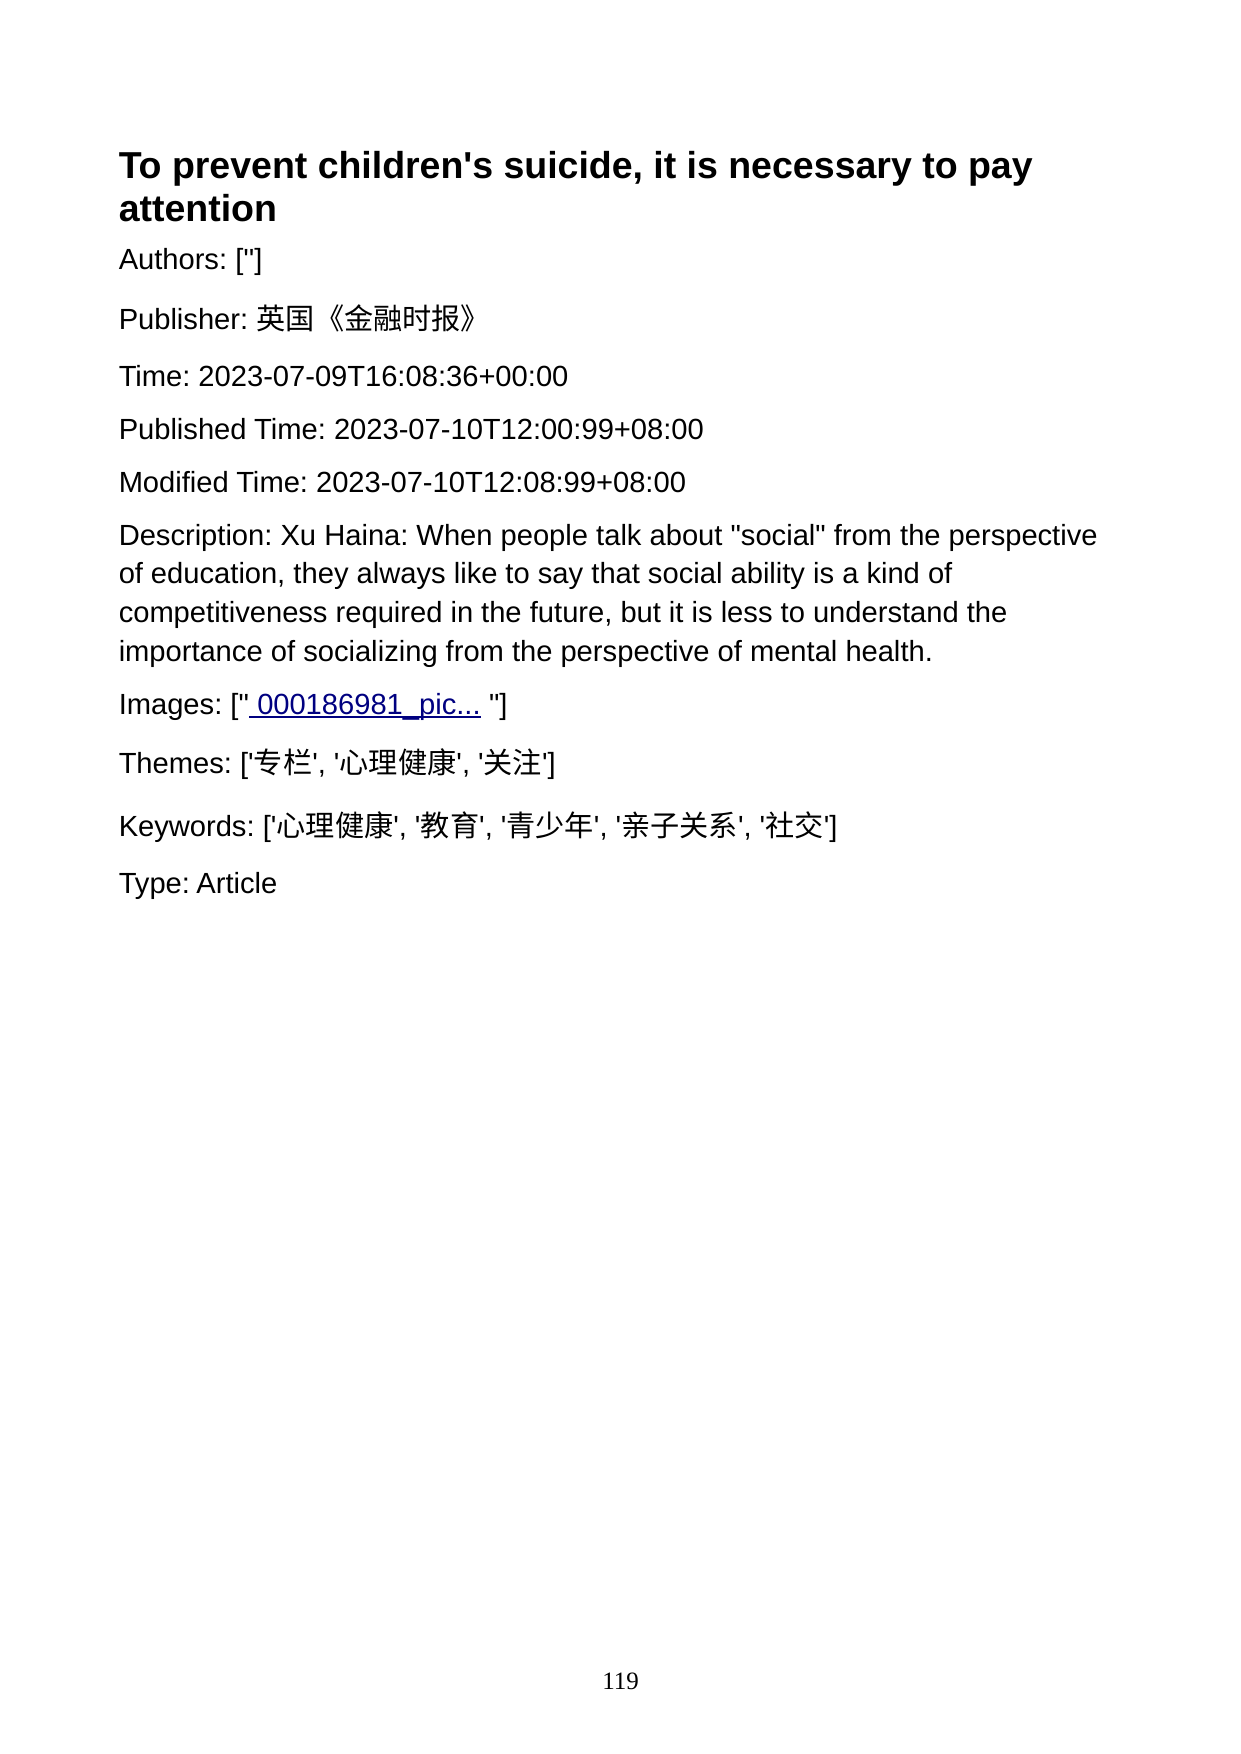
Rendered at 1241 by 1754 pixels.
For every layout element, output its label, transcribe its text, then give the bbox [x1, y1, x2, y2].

text Authors: [''] [118, 242, 1122, 276]
subtitle To prevent children's suicide, it is necessary to pay attention [118, 143, 1122, 230]
text Description: Xu Haina: When people talk about "social" from the perspective of education, they always like to say that social ability is a kind of competitiveness required in the future, but it is less to understand the importance of socializing from the perspective of mental health. [118, 518, 1122, 667]
text Keywords: ['心理健康', '教育', '青少年', '亲子关系', '社交'] [118, 803, 1122, 845]
text Modified Time: 2023-07-10T12:08:99+08:00 [118, 465, 1122, 498]
text Type: Article [118, 866, 1122, 899]
text Publisher: 英国《金融时报》 [118, 295, 1122, 338]
text Themes: ['专栏', '心理健康', '关注'] [118, 740, 1122, 782]
text Published Time: 2023-07-10T12:00:99+08:00 [118, 412, 1122, 445]
text Time: 2023-07-09T16:08:36+00:00 [118, 358, 1122, 392]
text Images: [" 000186981_pic... "] [118, 687, 1122, 720]
